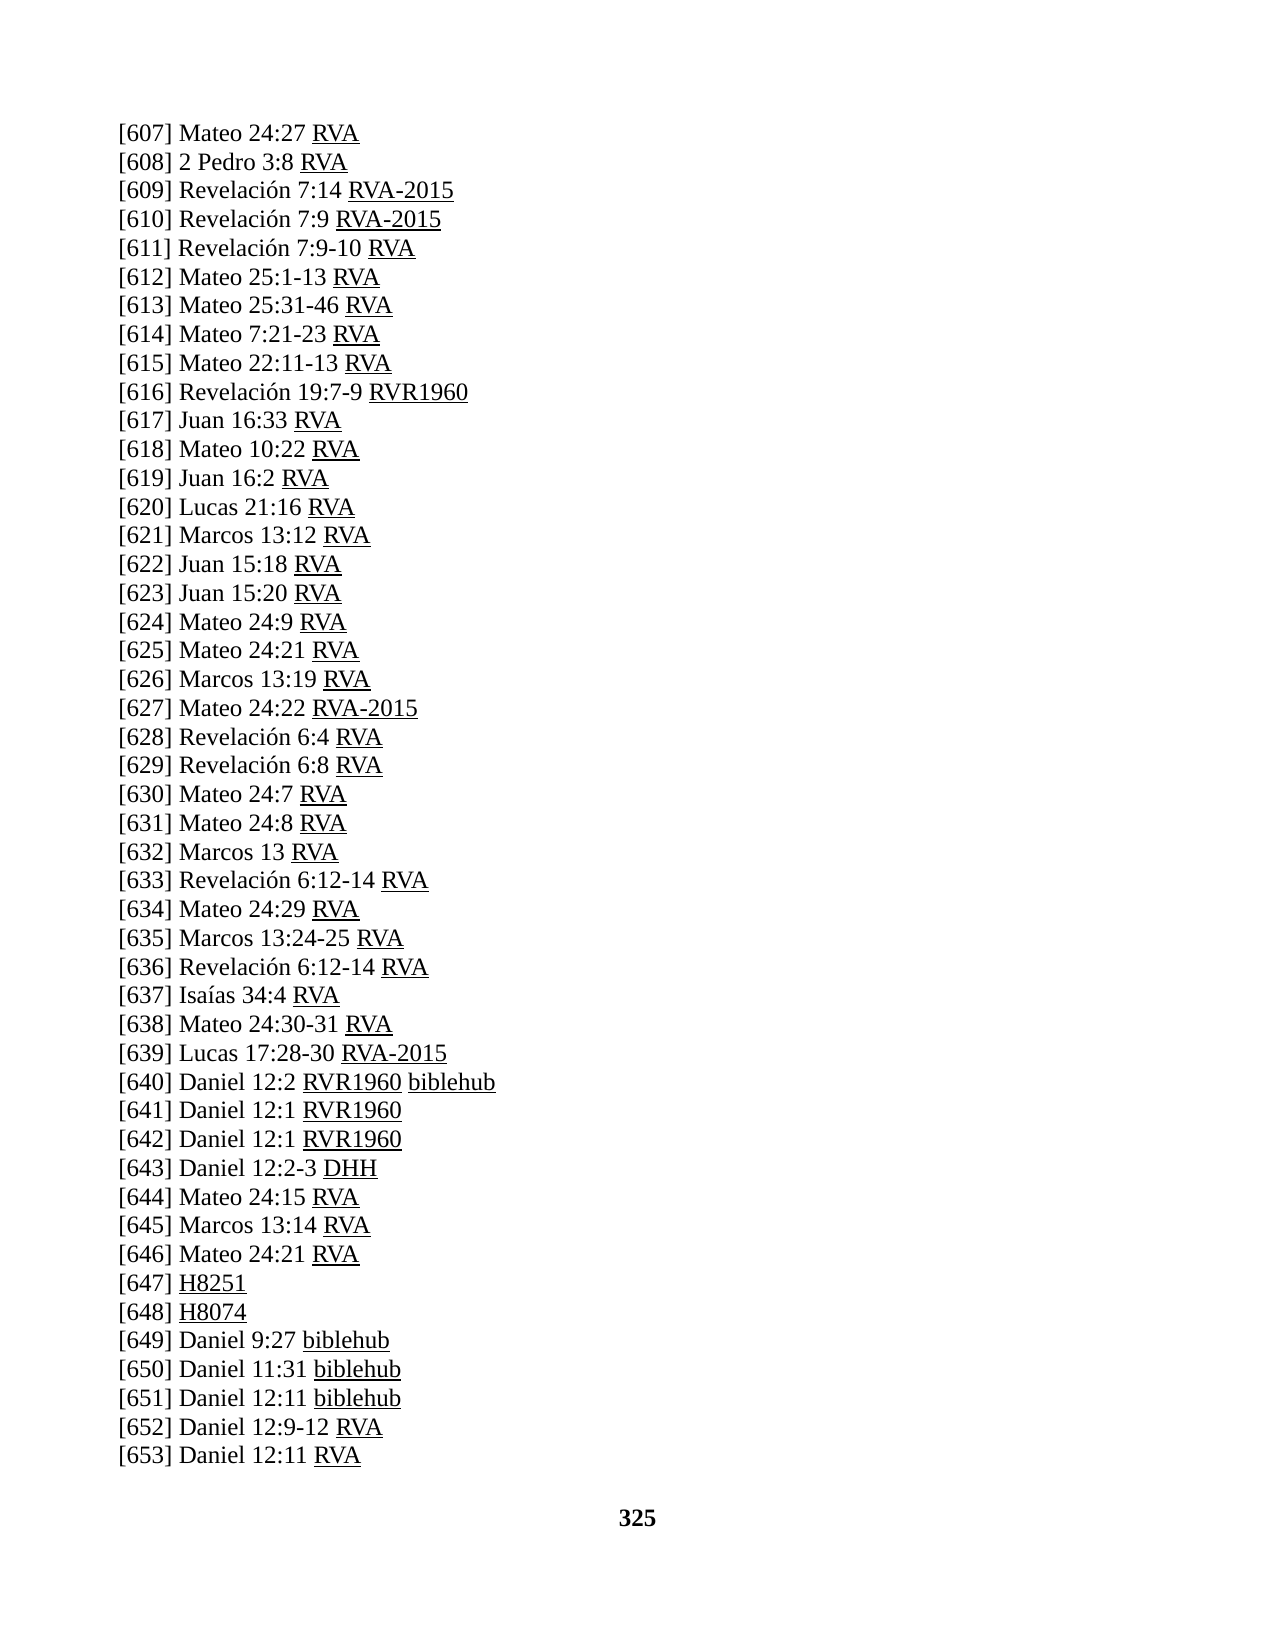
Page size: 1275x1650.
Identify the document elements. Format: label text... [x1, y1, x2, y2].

text Mateo 24:27 RVA [118, 118, 1157, 147]
text Isaías 34:4 RVA [118, 981, 1157, 1009]
text Mateo 7:21-23 RVA [118, 319, 1157, 348]
text Lucas 21:16 RVA [118, 492, 1157, 521]
text Revelación 6:4 RVA [118, 722, 1157, 751]
text Daniel 11:31 biblehub [118, 1354, 1157, 1383]
text Daniel 9:27 biblehub [118, 1326, 1157, 1354]
list Daniel 12:2-3 DHH [118, 1153, 1157, 1182]
text Daniel 12:11 biblehub [118, 1383, 1157, 1412]
text Revelación 6:12-14 RVA [118, 866, 1157, 894]
text Daniel 12:9-12 RVA [118, 1412, 1157, 1441]
text Juan 16:33 RVA [118, 406, 1157, 434]
text Marcos 13:12 RVA [118, 521, 1157, 549]
text Revelación 7:9 RVA-2015 [118, 204, 1157, 233]
text Daniel 12:2 RVR1960 biblehub [118, 1067, 1157, 1096]
text Mateo 25:1-13 RVA [118, 262, 1157, 291]
text Marcos 13 RVA [118, 837, 1157, 866]
text Mateo 24:15 RVA [118, 1182, 1157, 1211]
text Mateo 25:31-46 RVA [118, 291, 1157, 319]
text Juan 15:20 RVA [118, 578, 1157, 607]
text Marcos 13:24-25 RVA [118, 923, 1157, 952]
text Revelación 7:14 RVA-2015 [118, 176, 1157, 204]
text Mateo 24:21 RVA [118, 636, 1157, 664]
text Daniel 12:11 RVA [118, 1441, 1157, 1469]
text Mateo 24:21 RVA [118, 1239, 1157, 1268]
list Daniel 12:1 RVR1960 [118, 1124, 1157, 1153]
text Lucas 17:28-30 RVA-2015 [118, 1038, 1157, 1067]
text Mateo 24:22 RVA-2015 [118, 693, 1157, 722]
text Revelación 6:12-14 RVA [118, 952, 1157, 981]
text 2 Pedro 3:8 RVA [118, 147, 1157, 176]
text H8251 [118, 1268, 1157, 1297]
text Marcos 13:19 RVA [118, 664, 1157, 693]
text Mateo 22:11-13 RVA [118, 348, 1157, 377]
text Mateo 24:8 RVA [118, 808, 1157, 837]
text Juan 15:18 RVA [118, 549, 1157, 578]
text Juan 16:2 RVA [118, 463, 1157, 492]
text Mateo 24:7 RVA [118, 779, 1157, 808]
text Mateo 24:29 RVA [118, 894, 1157, 923]
text Mateo 24:30-31 RVA [118, 1009, 1157, 1038]
text Mateo 24:9 RVA [118, 607, 1157, 636]
text Marcos 13:14 RVA [118, 1211, 1157, 1239]
text Mateo 10:22 RVA [118, 434, 1157, 463]
text Revelación 19:7-9 RVR1960 [118, 377, 1157, 406]
text Revelación 7:9-10 RVA [118, 233, 1157, 262]
text Revelación 6:8 RVA [118, 751, 1157, 779]
list Daniel 12:1 RVR1960 [118, 1096, 1157, 1124]
text H8074 [118, 1297, 1157, 1326]
